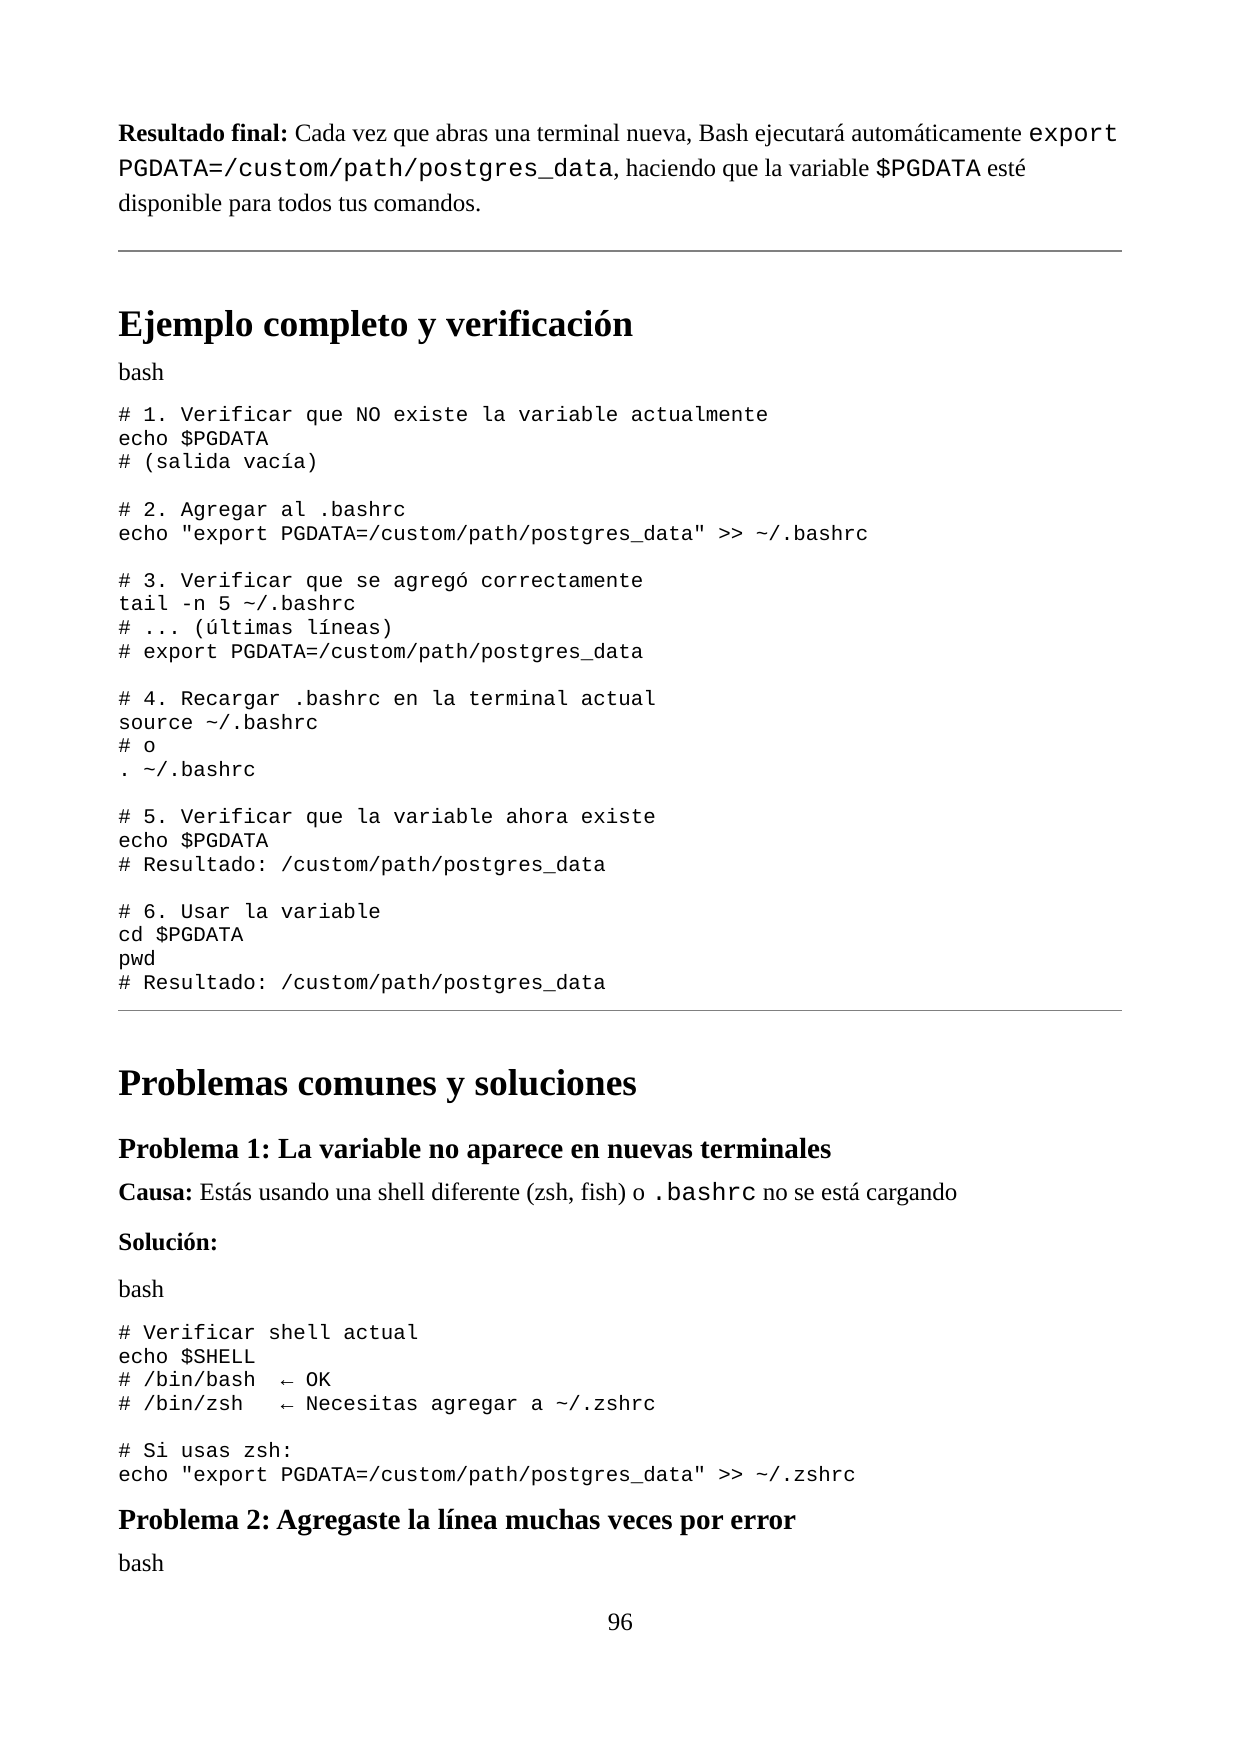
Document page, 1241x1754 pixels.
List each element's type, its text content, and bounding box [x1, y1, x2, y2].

subtitle Problemas comunes y soluciones [118, 1061, 1122, 1104]
subtitle Problema 1: La variable no aparece en nuevas terminales [118, 1131, 1122, 1164]
text # export PGDATA=/custom/path/postgres_data [118, 641, 1122, 664]
text # 1. Verificar que NO existe la variable actualmente [118, 404, 1122, 428]
text # 2. Agregar al .bashrc [118, 499, 1122, 522]
text # /bin/zsh ← Necesitas agregar a ~/.zshrc [118, 1393, 1122, 1417]
text # Resultado: /custom/path/postgres_data [118, 972, 1122, 995]
text # (salida vacía) [118, 452, 1122, 475]
text bash [118, 1548, 1122, 1577]
text # 4. Recargar .bashrc en la terminal actual [118, 688, 1122, 712]
text # o [118, 735, 1122, 759]
text echo $SHELL [118, 1346, 1122, 1369]
text Causa: Estás usando una shell diferente (zsh, fish) o .bashrc no se está cargando [118, 1177, 1122, 1208]
subtitle Problema 2: Agregaste la línea muchas veces por error [118, 1502, 1122, 1536]
text pwd [118, 948, 1122, 972]
subtitle Ejemplo completo y verificación [118, 301, 1122, 344]
text # Resultado: /custom/path/postgres_data [118, 853, 1122, 877]
text Resultado final: Cada vez que abras una terminal nueva, Bash ejecutará automáticamente export PGDATA=/custom/path/postgres_data, haciendo que la variable $PGDATA esté disponible para todos tus comandos. [118, 118, 1122, 217]
text # 5. Verificar que la variable ahora existe [118, 806, 1122, 830]
text # Si usas zsh: [118, 1440, 1122, 1464]
text # ... (últimas líneas) [118, 617, 1122, 641]
text # /bin/bash ← OK [118, 1369, 1122, 1393]
text cd $PGDATA [118, 924, 1122, 948]
text # Verificar shell actual [118, 1322, 1122, 1346]
text source ~/.bashrc [118, 712, 1122, 735]
text bash [118, 1274, 1122, 1303]
text . ~/.bashrc [118, 759, 1122, 783]
text echo "export PGDATA=/custom/path/postgres_data" >> ~/.zshrc [118, 1464, 1122, 1487]
text # 6. Usar la variable [118, 901, 1122, 924]
text echo $PGDATA [118, 428, 1122, 452]
text tail -n 5 ~/.bashrc [118, 593, 1122, 617]
text # 3. Verificar que se agregó correctamente [118, 570, 1122, 593]
text bash [118, 357, 1122, 385]
text Solución: [118, 1227, 1122, 1256]
text echo "export PGDATA=/custom/path/postgres_data" >> ~/.bashrc [118, 522, 1122, 546]
text echo $PGDATA [118, 830, 1122, 853]
